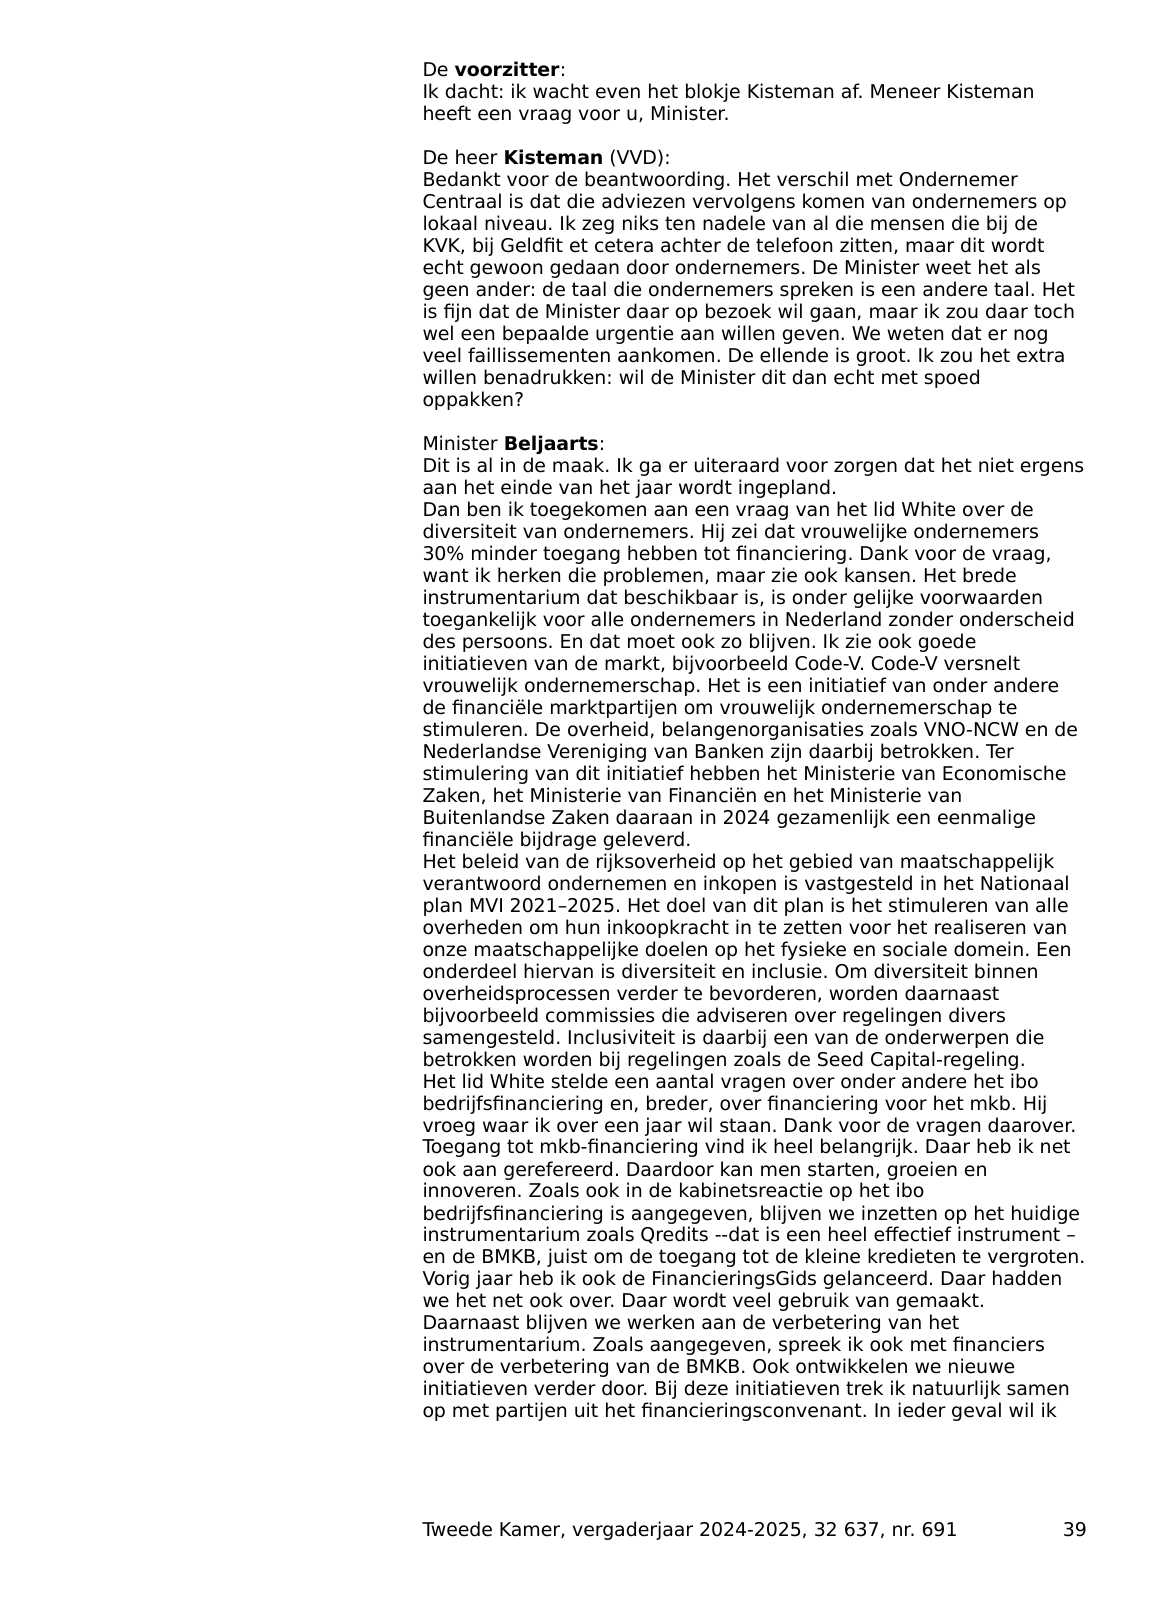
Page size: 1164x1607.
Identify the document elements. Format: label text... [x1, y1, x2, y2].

text Ik dacht: ik wacht even het blokje Kisteman af. Meneer Kisteman heeft een vraag voor u, Minister. [422, 81, 1087, 125]
text Dit is al in de maak. Ik ga er uiteraard voor zorgen dat het niet ergens aan het einde van het jaar wordt ingepland. [422, 455, 1087, 499]
text Dan ben ik toegekomen aan een vraag van het lid White over de diversiteit van ondernemers. Hij zei dat vrouwelijke ondernemers 30% minder toegang hebben tot financiering. Dank voor de vraag, want ik herken die problemen, maar zie ook kansen. Het brede instrumentarium dat beschikbaar is, is onder gelijke voorwaarden toegankelijk voor alle ondernemers in Nederland zonder onderscheid des persoons. En dat moet ook zo blijven. Ik zie ook goede initiatieven van de markt, bijvoorbeeld Code-V. Code-V versnelt vrouwelijk ondernemerschap. Het is een initiatief van onder andere de financiële marktpartijen om vrouwelijk ondernemerschap te stimuleren. De overheid, belangenorganisaties zoals VNO-NCW en de Nederlandse Vereniging van Banken zijn daarbij betrokken. Ter stimulering van dit initiatief hebben het Ministerie van Economische Zaken, het Ministerie van Financiën en het Ministerie van Buitenlandse Zaken daaraan in 2024 gezamenlijk een eenmalige financiële bijdrage geleverd. [422, 499, 1087, 851]
text Het beleid van de rijksoverheid op het gebied van maatschappelijk verantwoord ondernemen en inkopen is vastgesteld in het Nationaal plan MVI 2021–2025. Het doel van dit plan is het stimuleren van alle overheden om hun inkoopkracht in te zetten voor het realiseren van onze maatschappelijke doelen op het fysieke en sociale domein. Een onderdeel hiervan is diversiteit en inclusie. Om diversiteit binnen overheidsprocessen verder te bevorderen, worden daarnaast bijvoorbeeld commissies die adviseren over regelingen divers samengesteld. Inclusiviteit is daarbij een van de onderwerpen die betrokken worden bij regelingen zoals de Seed Capital-regeling. [422, 851, 1087, 1071]
text Bedankt voor de beantwoording. Het verschil met Ondernemer Centraal is dat die adviezen vervolgens komen van ondernemers op lokaal niveau. Ik zeg niks ten nadele van al die mensen die bij de KVK, bij Geldfit et cetera achter de telefoon zitten, maar dit wordt echt gewoon gedaan door ondernemers. De Minister weet het als geen ander: de taal die ondernemers spreken is een andere taal. Het is fijn dat de Minister daar op bezoek wil gaan, maar ik zou daar toch wel een bepaalde urgentie aan willen geven. We weten dat er nog veel faillissementen aankomen. De ellende is groot. Ik zou het extra willen benadrukken: wil de Minister dit dan echt met spoed oppakken? [422, 169, 1087, 411]
text Het lid White stelde een aantal vragen over onder andere het ibo bedrijfsfinanciering en, breder, over financiering voor het mkb. Hij vroeg waar ik over een jaar wil staan. Dank voor de vragen daarover. Toegang tot mkb-financiering vind ik heel belangrijk. Daar heb ik net ook aan gerefereerd. Daardoor kan men starten, groeien en innoveren. Zoals ook in de kabinetsreactie op het ibo bedrijfsfinanciering is aangegeven, blijven we inzetten op het huidige instrumentarium zoals Qredits --dat is een heel effectief instrument – en de BMKB, juist om de toegang tot de kleine kredieten te vergroten. Vorig jaar heb ik ook de FinancieringsGids gelanceerd. Daar hadden we het net ook over. Daar wordt veel gebruik van gemaakt. Daarnaast blijven we werken aan de verbetering van het instrumentarium. Zoals aangegeven, spreek ik ook met financiers over de verbetering van de BMKB. Ook ontwikkelen we nieuwe initiatieven verder door. Bij deze initiatieven trek ik natuurlijk samen op met partijen uit het financieringsconvenant. In ieder geval wil ik [422, 1071, 1087, 1422]
text De voorzitter: [422, 59, 1087, 81]
text Minister Beljaarts: [422, 433, 1087, 455]
text De heer Kisteman (VVD): [422, 147, 1087, 169]
